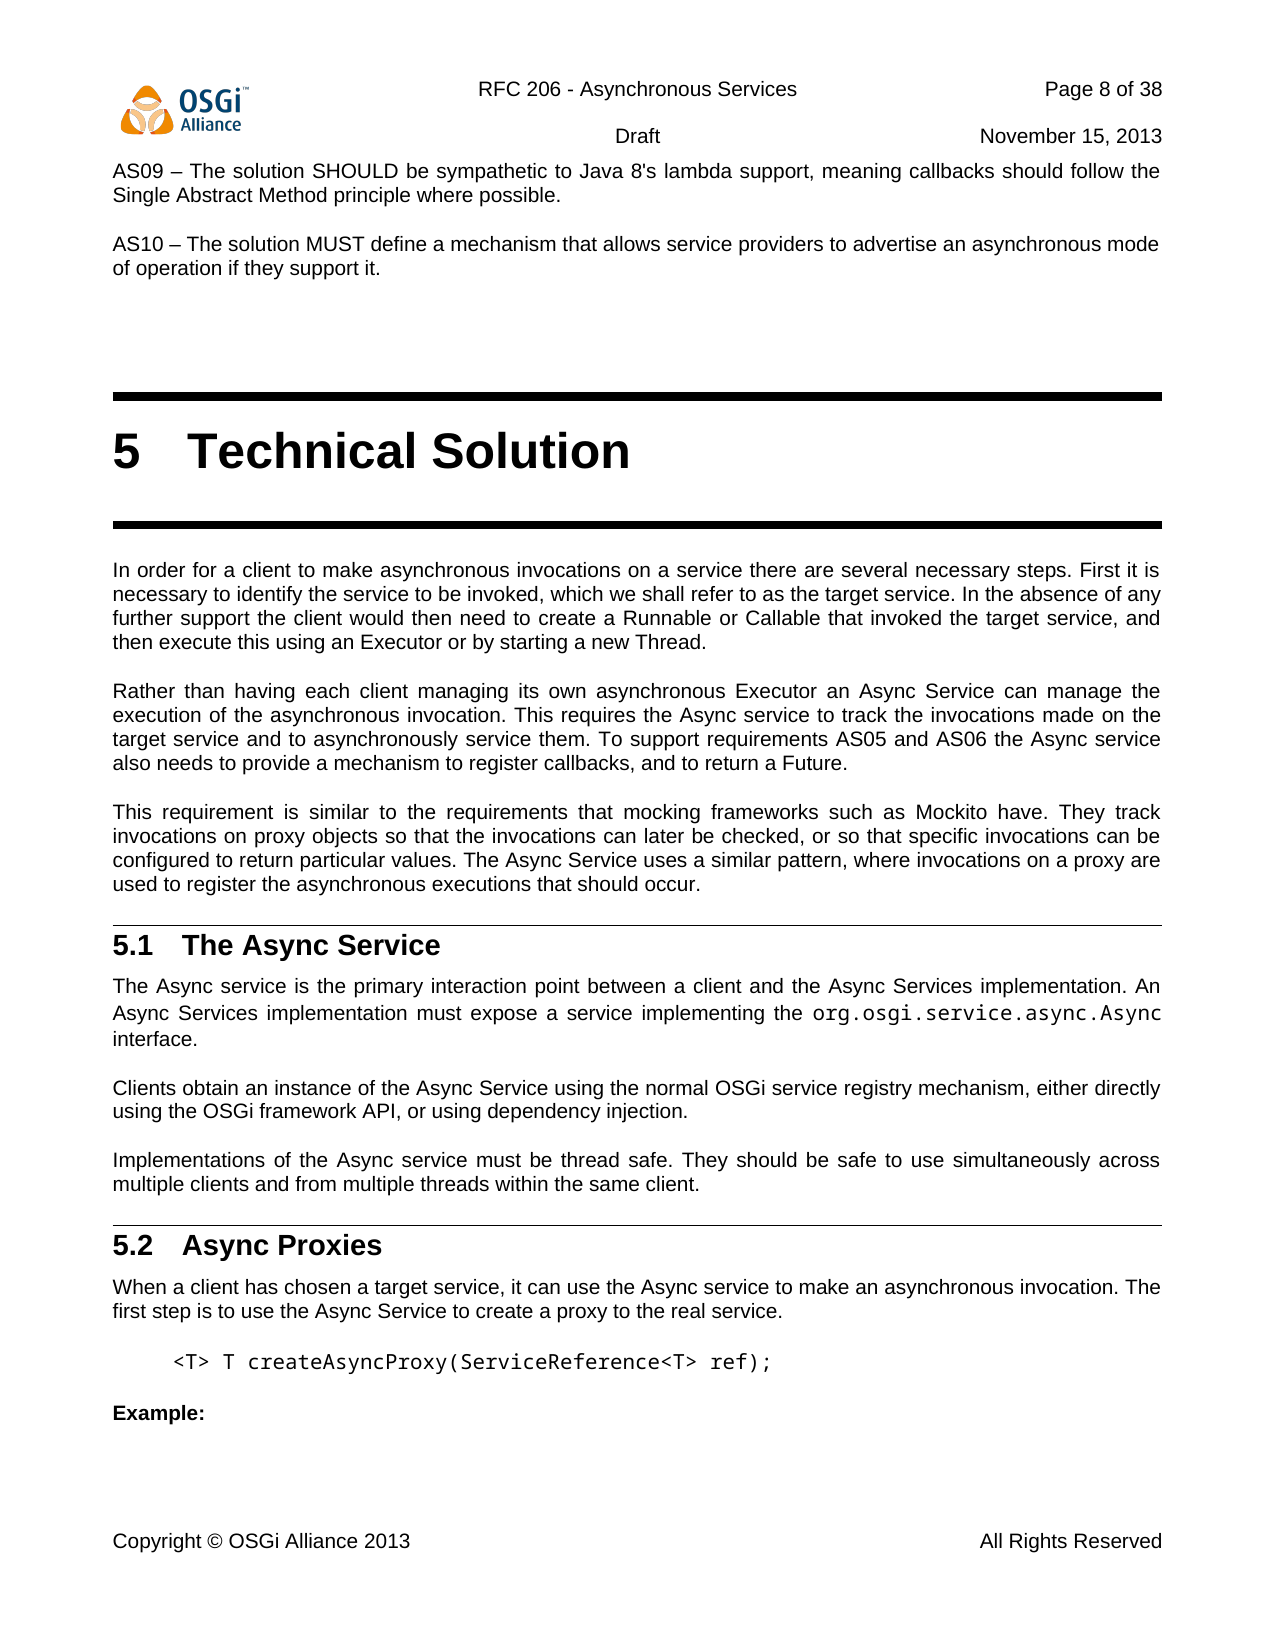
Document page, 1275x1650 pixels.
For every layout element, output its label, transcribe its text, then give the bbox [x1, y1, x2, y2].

text AS09 – The solution SHOULD be sympathetic to Java 8's lambda support, meaning callbacks should follow the Single Abstract Method principle where possible. [112, 159, 1162, 207]
text Example: [112, 1401, 1162, 1425]
subtitle Async Proxies [112, 1226, 1162, 1262]
subtitle Technical Solution [112, 393, 1162, 529]
text <T> T createAsyncProxy(ServiceReference<T> ref); [172, 1347, 1162, 1376]
subtitle The Async Service [112, 926, 1162, 961]
text In order for a client to make asynchronous invocations on a service there are several necessary steps. First it is necessary to identify the service to be invoked, which we shall refer to as the target service. In the absence of any further support the client would then need to create a Runnable or Callable that invoked the target service, and then execute this using an Executor or by starting a new Thread. [112, 558, 1162, 654]
picture [113, 78, 257, 142]
text This requirement is similar to the requirements that mocking frameworks such as Mockito have. They track invocations on proxy objects so that the invocations can later be checked, or so that specific invocations can be configured to return particular values. The Async Service uses a similar pattern, where invocations on a proxy are used to register the asynchronous executions that should occur. [112, 800, 1162, 896]
text The Async service is the primary interaction point between a client and the Async Services implementation. An Async Services implementation must expose a service implementing the org.osgi.service.async.Async interface. [112, 974, 1162, 1050]
text Implementations of the Async service must be thread safe. They should be safe to use simultaneously across multiple clients and from multiple threads within the same client. [112, 1148, 1162, 1196]
text Clients obtain an instance of the Async Service using the normal OSGi service registry mechanism, either directly using the OSGi framework API, or using dependency injection. [112, 1075, 1162, 1123]
text When a client has chosen a target service, it can use the Async service to make an asynchronous invocation. The first step is to use the Async Service to create a proxy to the real service. [112, 1274, 1162, 1322]
text AS10 – The solution MUST define a mechanism that allows service providers to advertise an asynchronous mode of operation if they support it. [112, 232, 1162, 280]
text Rather than having each client managing its own asynchronous Executor an Async Service can manage the execution of the asynchronous invocation. This requires the Async service to track the invocations made on the target service and to asynchronously service them. To support requirements AS05 and AS06 the Async service also needs to provide a mechanism to register callbacks, and to return a Future. [112, 679, 1162, 775]
